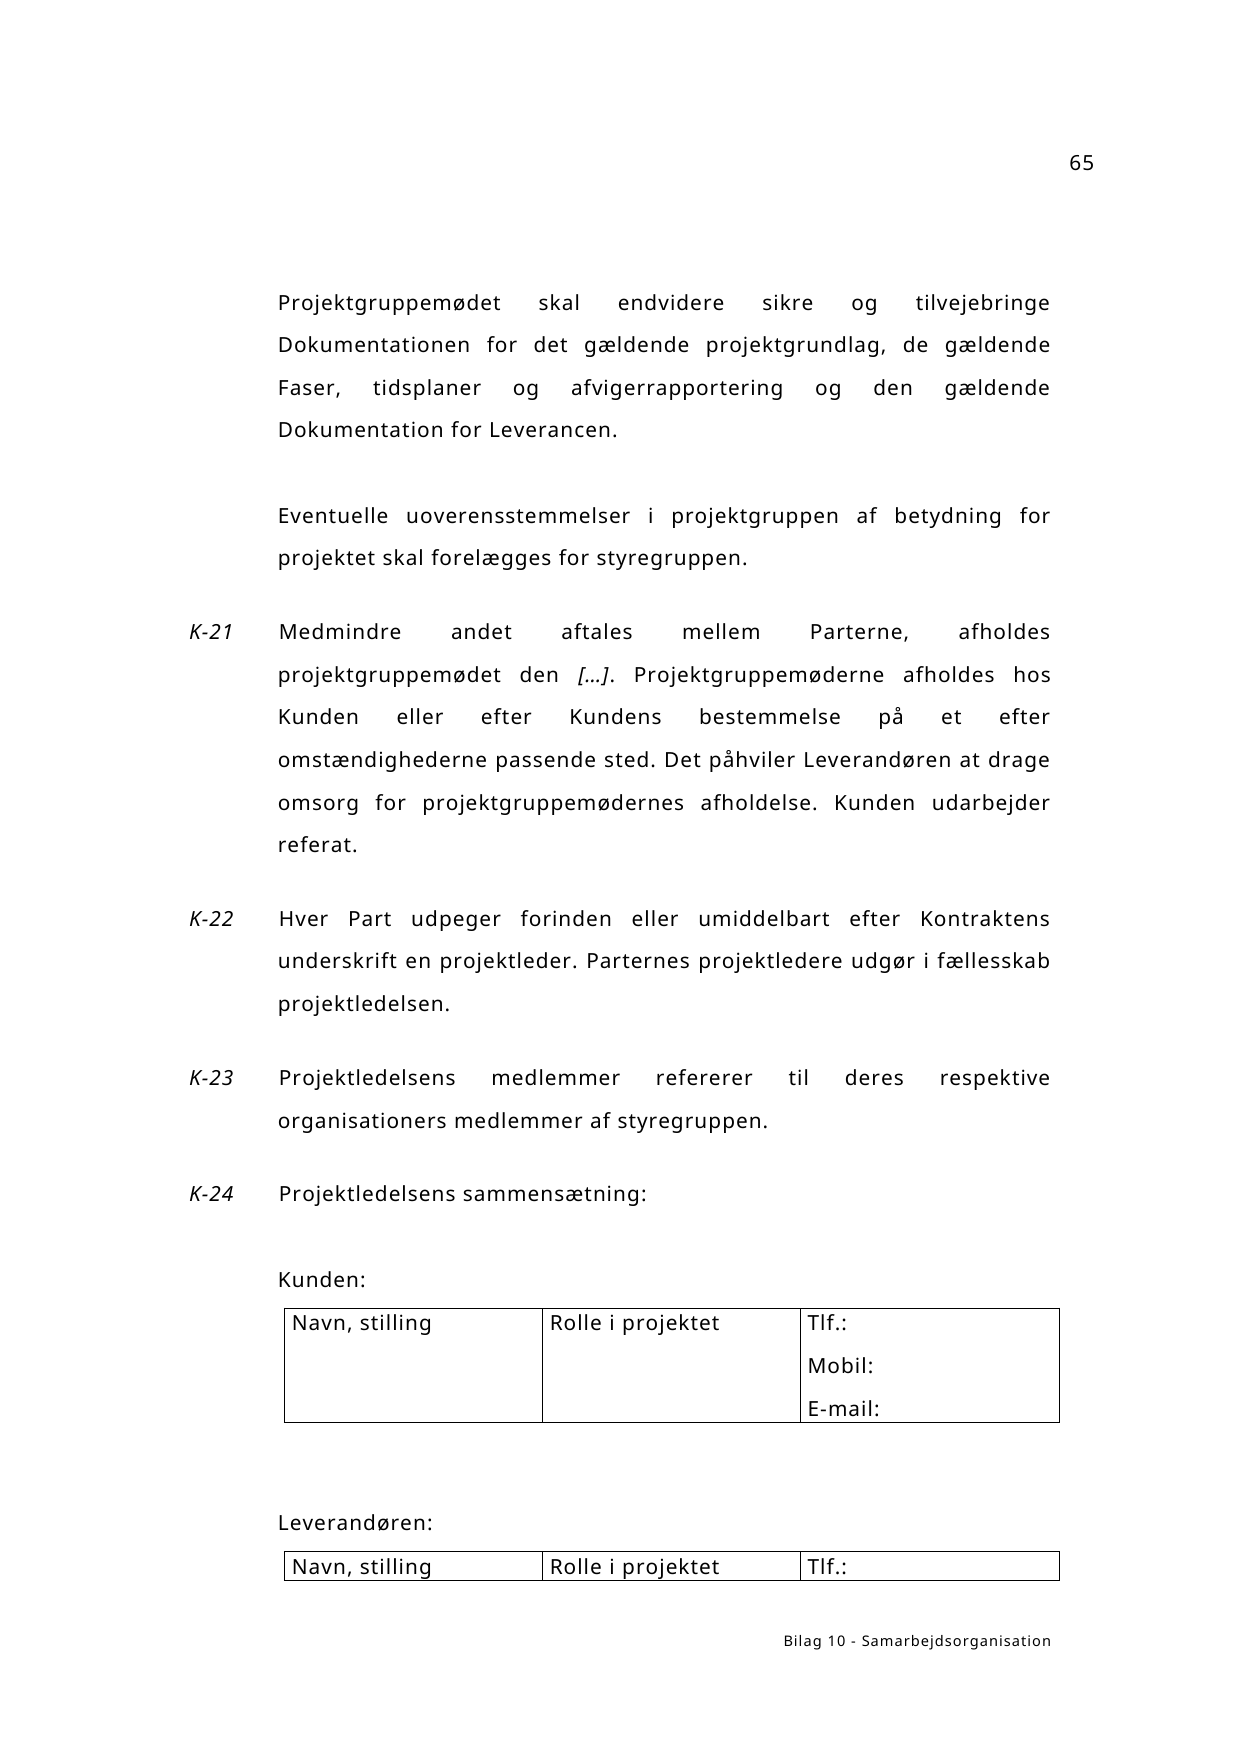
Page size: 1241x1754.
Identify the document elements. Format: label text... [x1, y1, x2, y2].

text Leverandøren: [189, 1508, 1051, 1537]
table_header Tlf.: [801, 1552, 1059, 1580]
table_header Navn, stilling [285, 1309, 542, 1422]
list Medmindre andet aftales mellem Parterne, afholdes projektgruppemødet den […]. Projektgruppemøderne afholdes hos Kunden eller efter Kundens bestemmelse på et efter omstændighederne passende sted. Det påhviler Leverandøren at drage omsorg for projektgruppemødernes afholdelse. Kunden udarbejder referat. [189, 617, 1051, 859]
text Projektgruppemødet skal endvidere sikre og tilvejebringe Dokumentationen for det gældende projektgrundlag, de gældende Faser, tidsplaner og afvigerrapportering og den gældende Dokumentation for Leverancen. [189, 288, 1051, 444]
text Eventuelle uoverensstemmelser i projektgruppen af betydning for projektet skal forelægges for styregruppen. [189, 501, 1051, 572]
table_header Rolle i projektet [543, 1309, 800, 1422]
table_header Rolle i projektet [543, 1552, 800, 1580]
table_header Tlf.: Mobil: E-mail: [801, 1309, 1059, 1422]
table_header Navn, stilling [285, 1552, 542, 1580]
text Kunden: [189, 1265, 1051, 1293]
list Hver Part udpeger forinden eller umiddelbart efter Kontraktens underskrift en projektleder. Parternes projektledere udgør i fællesskab projektledelsen. [189, 904, 1051, 1018]
list Projektledelsens medlemmer refererer til deres respektive organisationers medlemmer af styregruppen. [189, 1063, 1051, 1134]
list Projektledelsens sammensætning: [189, 1179, 1051, 1208]
